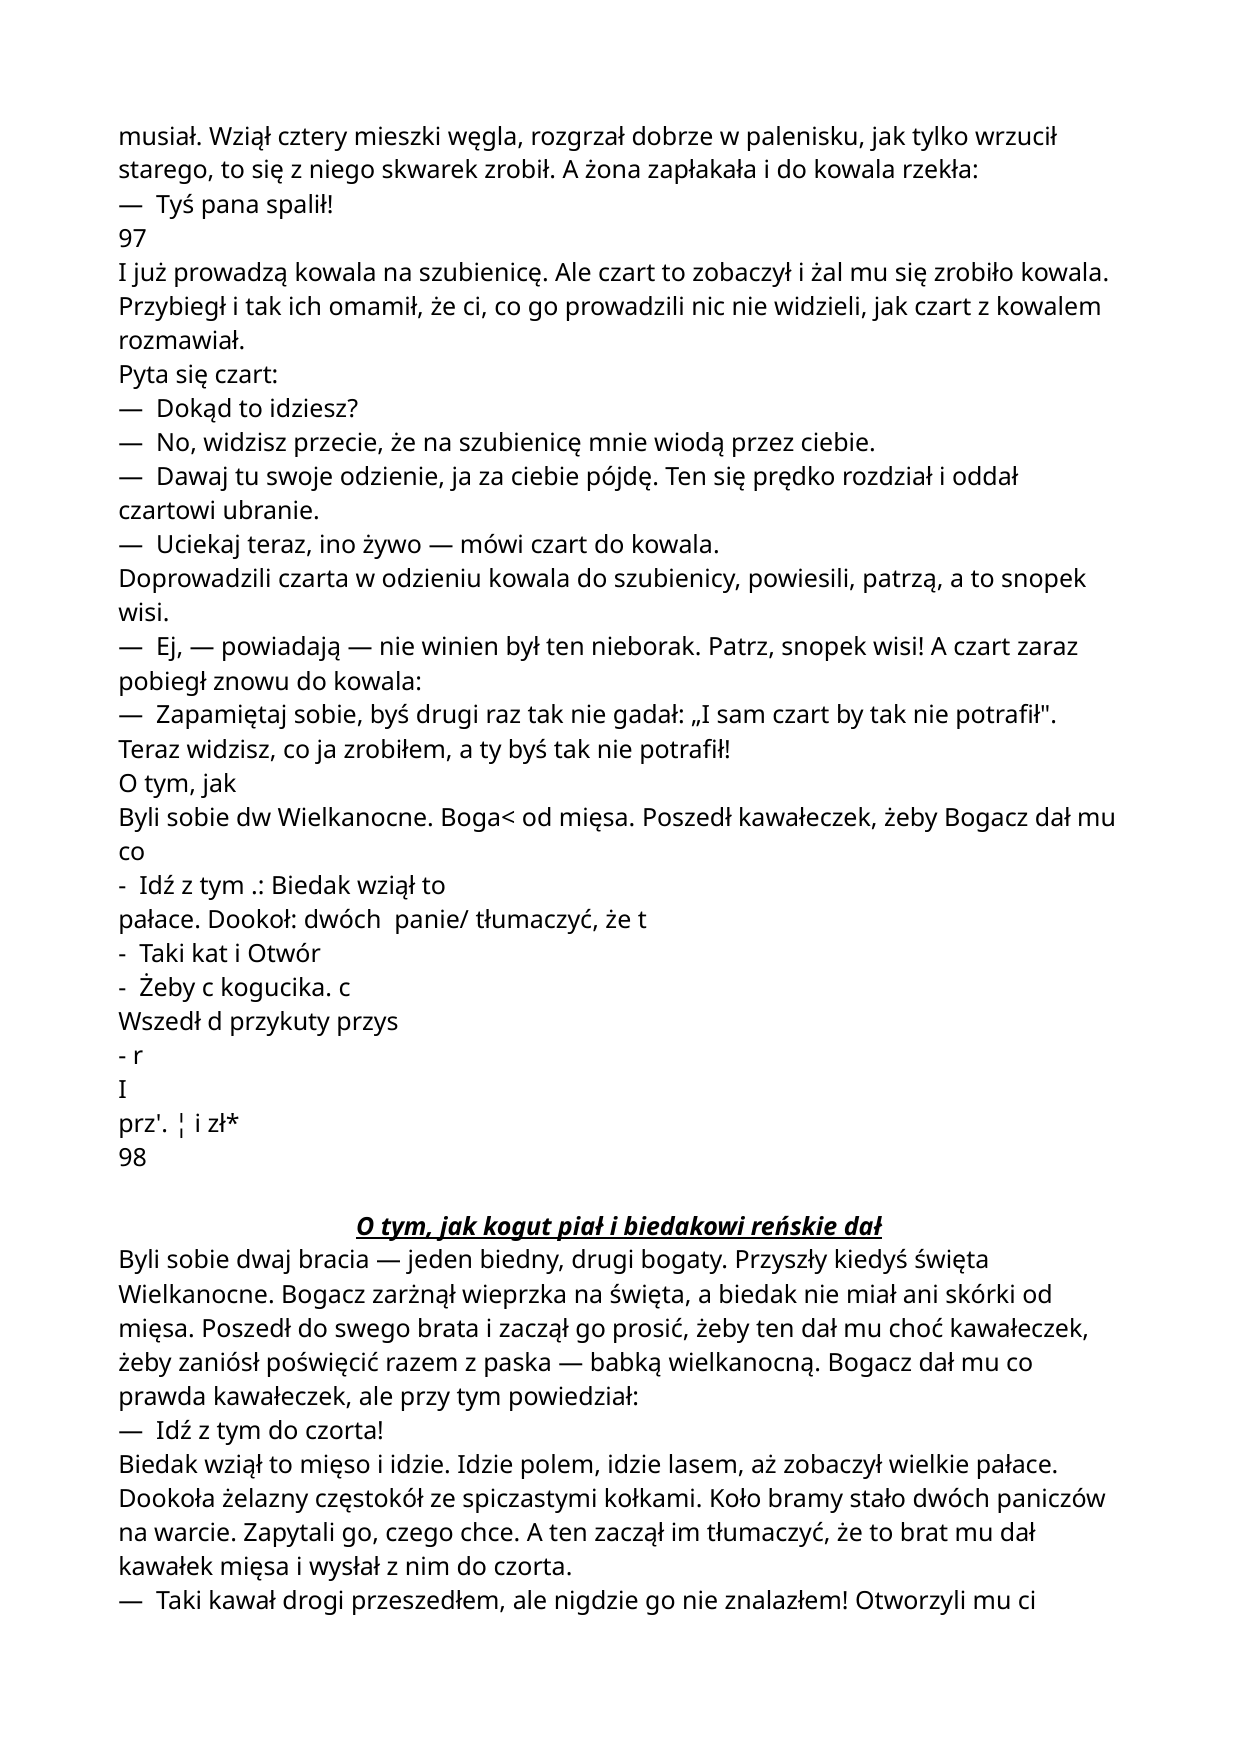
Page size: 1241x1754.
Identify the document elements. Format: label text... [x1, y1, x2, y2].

text — Dokąd to idziesz? [118, 391, 1122, 425]
text prz'. ¦ i zł* [118, 1106, 1122, 1140]
text pałace. Dookoł: dwóch panie/ tłumaczyć, że t [118, 902, 1122, 936]
text - r [118, 1038, 1122, 1072]
text musiał. Wziął cztery mieszki węgla, rozgrzał dobrze w palenisku, jak tylko wrzucił starego, to się z niego skwarek zrobił. A żona zapłakała i do kowala rzekła: [118, 118, 1122, 186]
text — Dawaj tu swoje odzienie, ja za ciebie pójdę. Ten się prędko rozdział i oddał czartowi ubranie. [118, 459, 1122, 527]
text - Taki kat i Otwór [118, 936, 1122, 970]
text — Tyś pana spalił! [118, 186, 1122, 220]
text Byli sobie dw Wielkanocne. Boga< od mięsa. Poszedł kawałeczek, żeby Bogacz dał mu co [118, 799, 1122, 867]
text I [118, 1072, 1122, 1106]
text - Żeby c kogucika. c [118, 970, 1122, 1004]
text — No, widzisz przecie, że na szubienicę mnie wiodą przez ciebie. [118, 425, 1122, 459]
text 97 [118, 220, 1122, 254]
text — Zapamiętaj sobie, byś drugi raz tak nie gadał: „I sam czart by tak nie potrafił". Teraz widzisz, co ja zrobiłem, a ty byś tak nie potrafił! [118, 697, 1122, 765]
text Wszedł d przykuty przys [118, 1004, 1122, 1038]
text O tym, jak kogut piał i biedakowi reńskie dał [118, 1208, 1122, 1242]
text — Taki kawał drogi przeszedłem, ale nigdzie go nie znalazłem! Otworzyli mu ci [118, 1583, 1122, 1617]
text — Idź z tym do czorta! [118, 1412, 1122, 1447]
text 98 [118, 1140, 1122, 1174]
text Biedak wziął to mięso i idzie. Idzie polem, idzie lasem, aż zobaczył wielkie pałace. Dookoła żelazny częstokół ze spiczastymi kołkami. Koło bramy stało dwóch paniczów na warcie. Zapytali go, czego chce. A ten zaczął im tłumaczyć, że to brat mu dał kawałek mięsa i wysłał z nim do czorta. [118, 1447, 1122, 1583]
text Doprowadzili czarta w odzieniu kowala do szubienicy, powiesili, patrzą, a to snopek wisi. [118, 561, 1122, 629]
text Pyta się czart: [118, 357, 1122, 391]
text — Uciekaj teraz, ino żywo — mówi czart do kowala. [118, 527, 1122, 561]
text — Ej, — powiadają — nie winien był ten nieborak. Patrz, snopek wisi! A czart zaraz pobiegł znowu do kowala: [118, 629, 1122, 697]
text I już prowadzą kowala na szubienicę. Ale czart to zobaczył i żal mu się zrobiło kowala. Przybiegł i tak ich omamił, że ci, co go prowadzili nic nie widzieli, jak czart z kowalem rozmawiał. [118, 254, 1122, 357]
text O tym, jak [118, 765, 1122, 799]
text - Idź z tym .: Biedak wziął to [118, 867, 1122, 902]
text Byli sobie dwaj bracia — jeden biedny, drugi bogaty. Przyszły kiedyś święta Wielkanocne. Bogacz zarżnął wieprzka na święta, a biedak nie miał ani skórki od mięsa. Poszedł do swego brata i zaczął go prosić, żeby ten dał mu choć kawałeczek, żeby zaniósł poświęcić razem z paska — babką wielkanocną. Bogacz dał mu co prawda kawałeczek, ale przy tym powiedział: [118, 1242, 1122, 1412]
